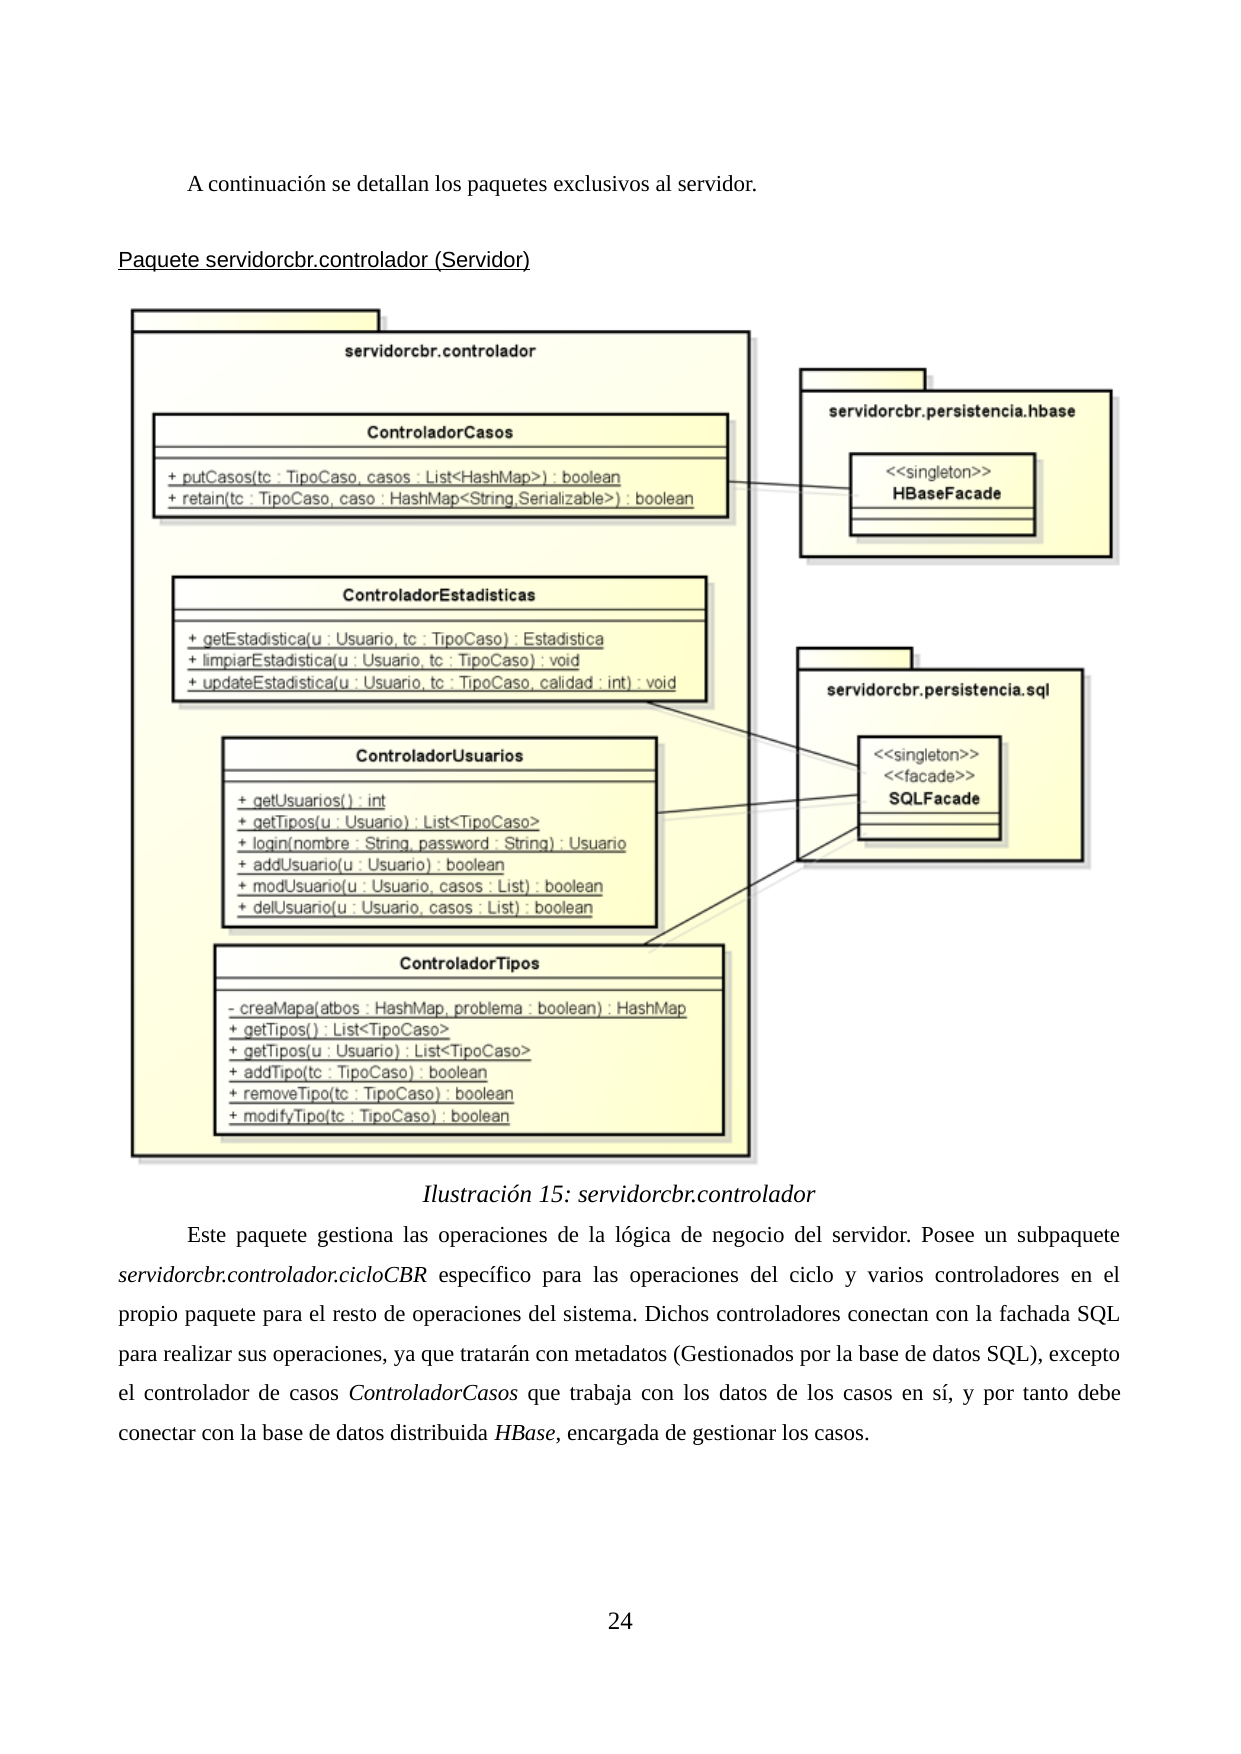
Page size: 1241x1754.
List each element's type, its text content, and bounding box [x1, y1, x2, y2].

text Este paquete gestiona las operaciones de la lógica de negocio del servidor. Posee un subpaquete servidorcbr.controlador.cicloCBR específico para las operaciones del ciclo y varios controladores en el propio paquete para el resto de operaciones del sistema. Dichos controladores conectan con la fachada SQL para realizar sus operaciones, ya que tratarán con metadatos (Gestionados por la base de datos SQL), excepto el controlador de casos ControladorCasos que trabaja con los datos de los casos en sí, y por tanto debe conectar con la base de datos distribuida HBase, encargada de gestionar los casos. [118, 1208, 1122, 1445]
subtitle Paquete servidorcbr.controlador (Servidor) [118, 247, 1122, 272]
picture [118, 297, 1123, 1180]
text [118, 285, 1122, 297]
text Ilustración 15: servidorcbr.controlador [118, 1180, 1122, 1208]
text A continuación se detallan los paquetes exclusivos al servidor. [118, 170, 1122, 196]
